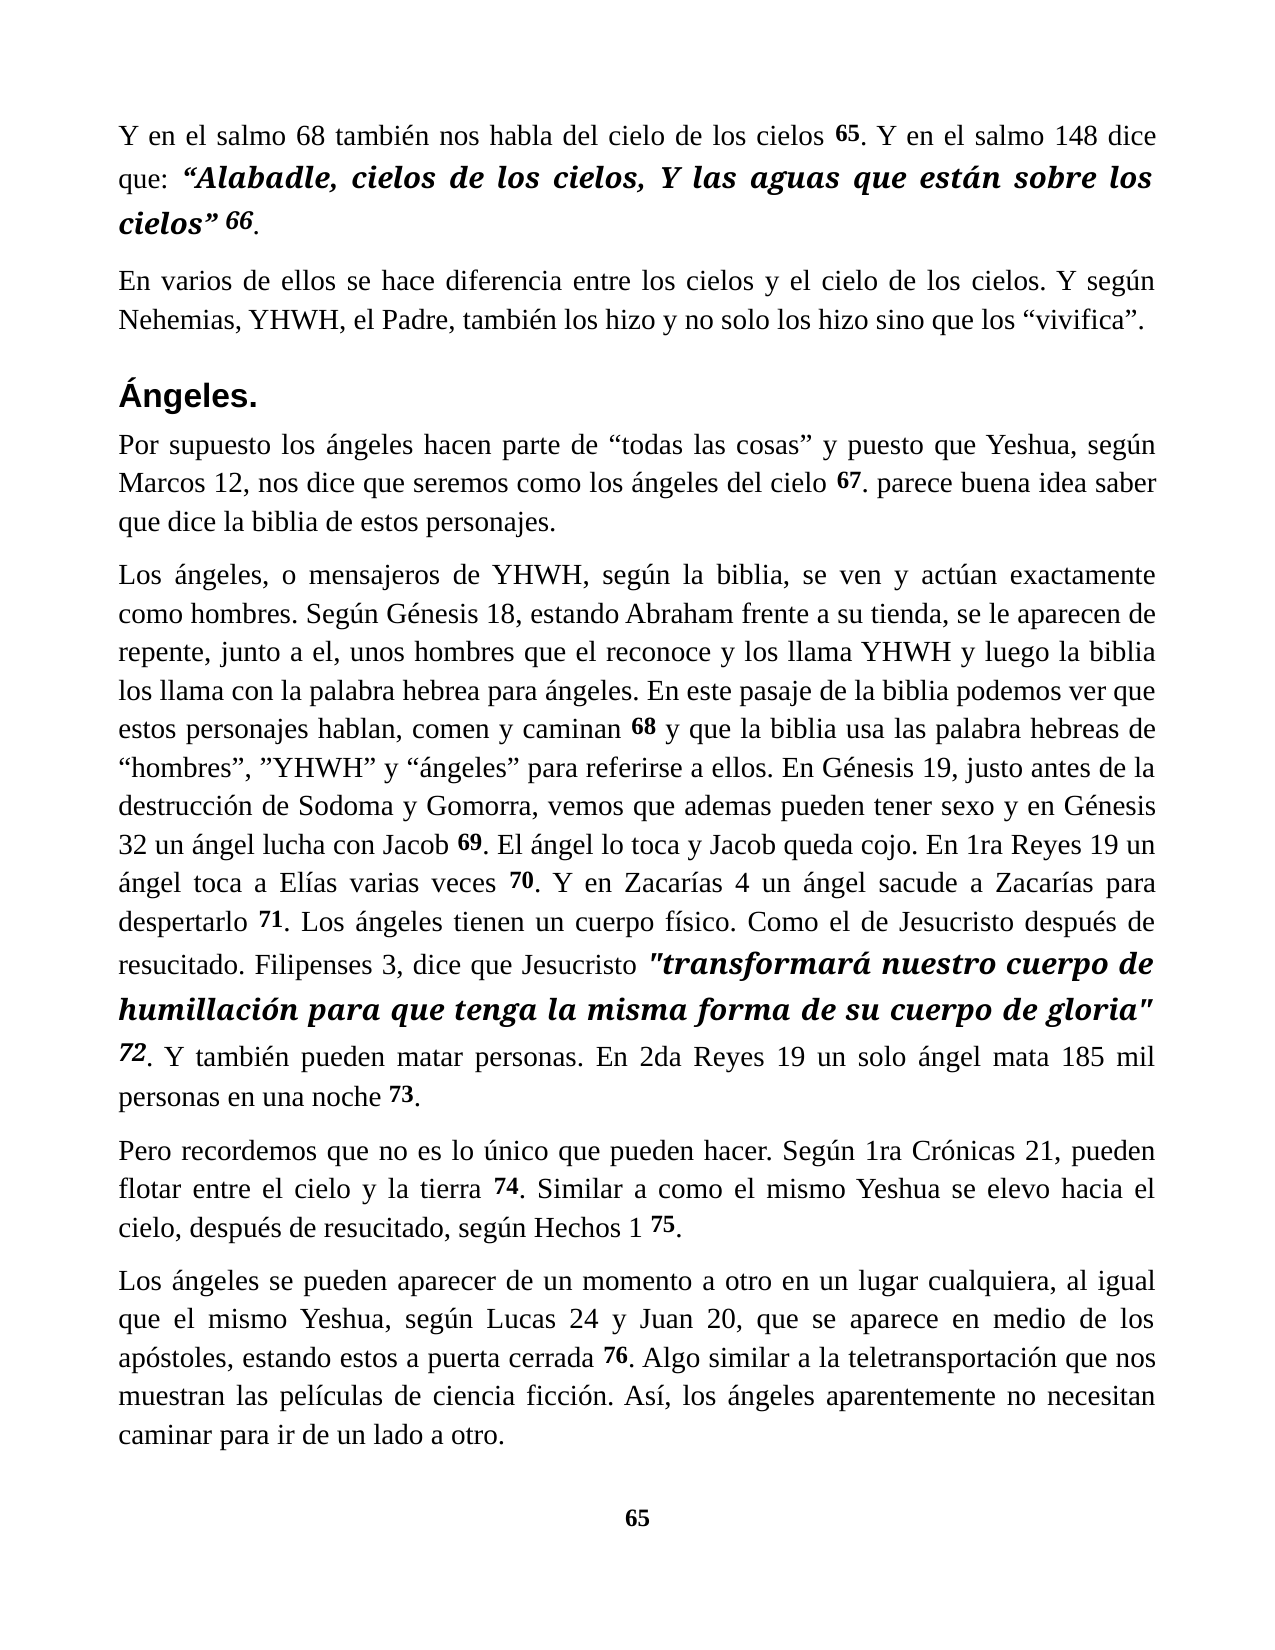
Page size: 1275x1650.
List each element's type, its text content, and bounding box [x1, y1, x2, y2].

text Y en el salmo 68 también nos habla del cielo de los cielos . Y en el salmo 148 dice que: “Alabadle, cielos de los cielos, Y las aguas que están sobre los cielos” . [118, 118, 1157, 243]
text Por supuesto los ángeles hacen parte de “todas las cosas” y puesto que Yeshua, según Marcos 12, nos dice que seremos como los ángeles del cielo . parece buena idea saber que dice la biblia de estos personajes. [118, 427, 1157, 538]
text En varios de ellos se hace diferencia entre los cielos y el cielo de los cielos. Y según Nehemias, YHWH, el Padre, también los hizo y no solo los hizo sino que los “vivifica”. [118, 263, 1157, 336]
text Pero recordemos que no es lo único que pueden hacer. Según 1ra Crónicas 21, pueden flotar entre el cielo y la tierra . Similar a como el mismo Yeshua se elevo hacia el cielo, después de resucitado, según Hechos 1 . [118, 1133, 1157, 1243]
subtitle Ángeles. [118, 376, 1157, 414]
text Los ángeles, o mensajeros de YHWH, según la biblia, se ven y actúan exactamente como hombres. Según Génesis 18, estando Abraham frente a su tienda, se le aparecen de repente, junto a el, unos hombres que el reconoce y los llama YHWH y luego la biblia los llama con la palabra hebrea para ángeles. En este pasaje de la biblia podemos ver que estos personajes hablan, comen y caminan y que la biblia usa las palabra hebreas de “hombres”, ”YHWH” y “ángeles” para referirse a ellos. En Génesis 19, justo antes de la destrucción de Sodoma y Gomorra, vemos que ademas pueden tener sexo y en Génesis 32 un ángel lucha con Jacob . El ángel lo toca y Jacob queda cojo. En 1ra Reyes 19 un ángel toca a Elías varias veces . Y en Zacarías 4 un ángel sacude a Zacarías para despertarlo . Los ángeles tienen un cuerpo físico. Como el de Jesucristo después de resucitado. Filipenses 3, dice que Jesucristo "transformará nuestro cuerpo de humillación para que tenga la misma forma de su cuerpo de gloria" . Y también pueden matar personas. En 2da Reyes 19 un solo ángel mata 185 mil personas en una noche . [118, 557, 1157, 1113]
text Los ángeles se pueden aparecer de un momento a otro en un lugar cualquiera, al igual que el mismo Yeshua, según Lucas 24 y Juan 20, que se aparece en medio de los apóstoles, estando estos a puerta cerrada . Algo similar a la teletransportación que nos muestran las películas de ciencia ficción. Así, los ángeles aparentemente no necesitan caminar para ir de un lado a otro. [118, 1263, 1157, 1451]
